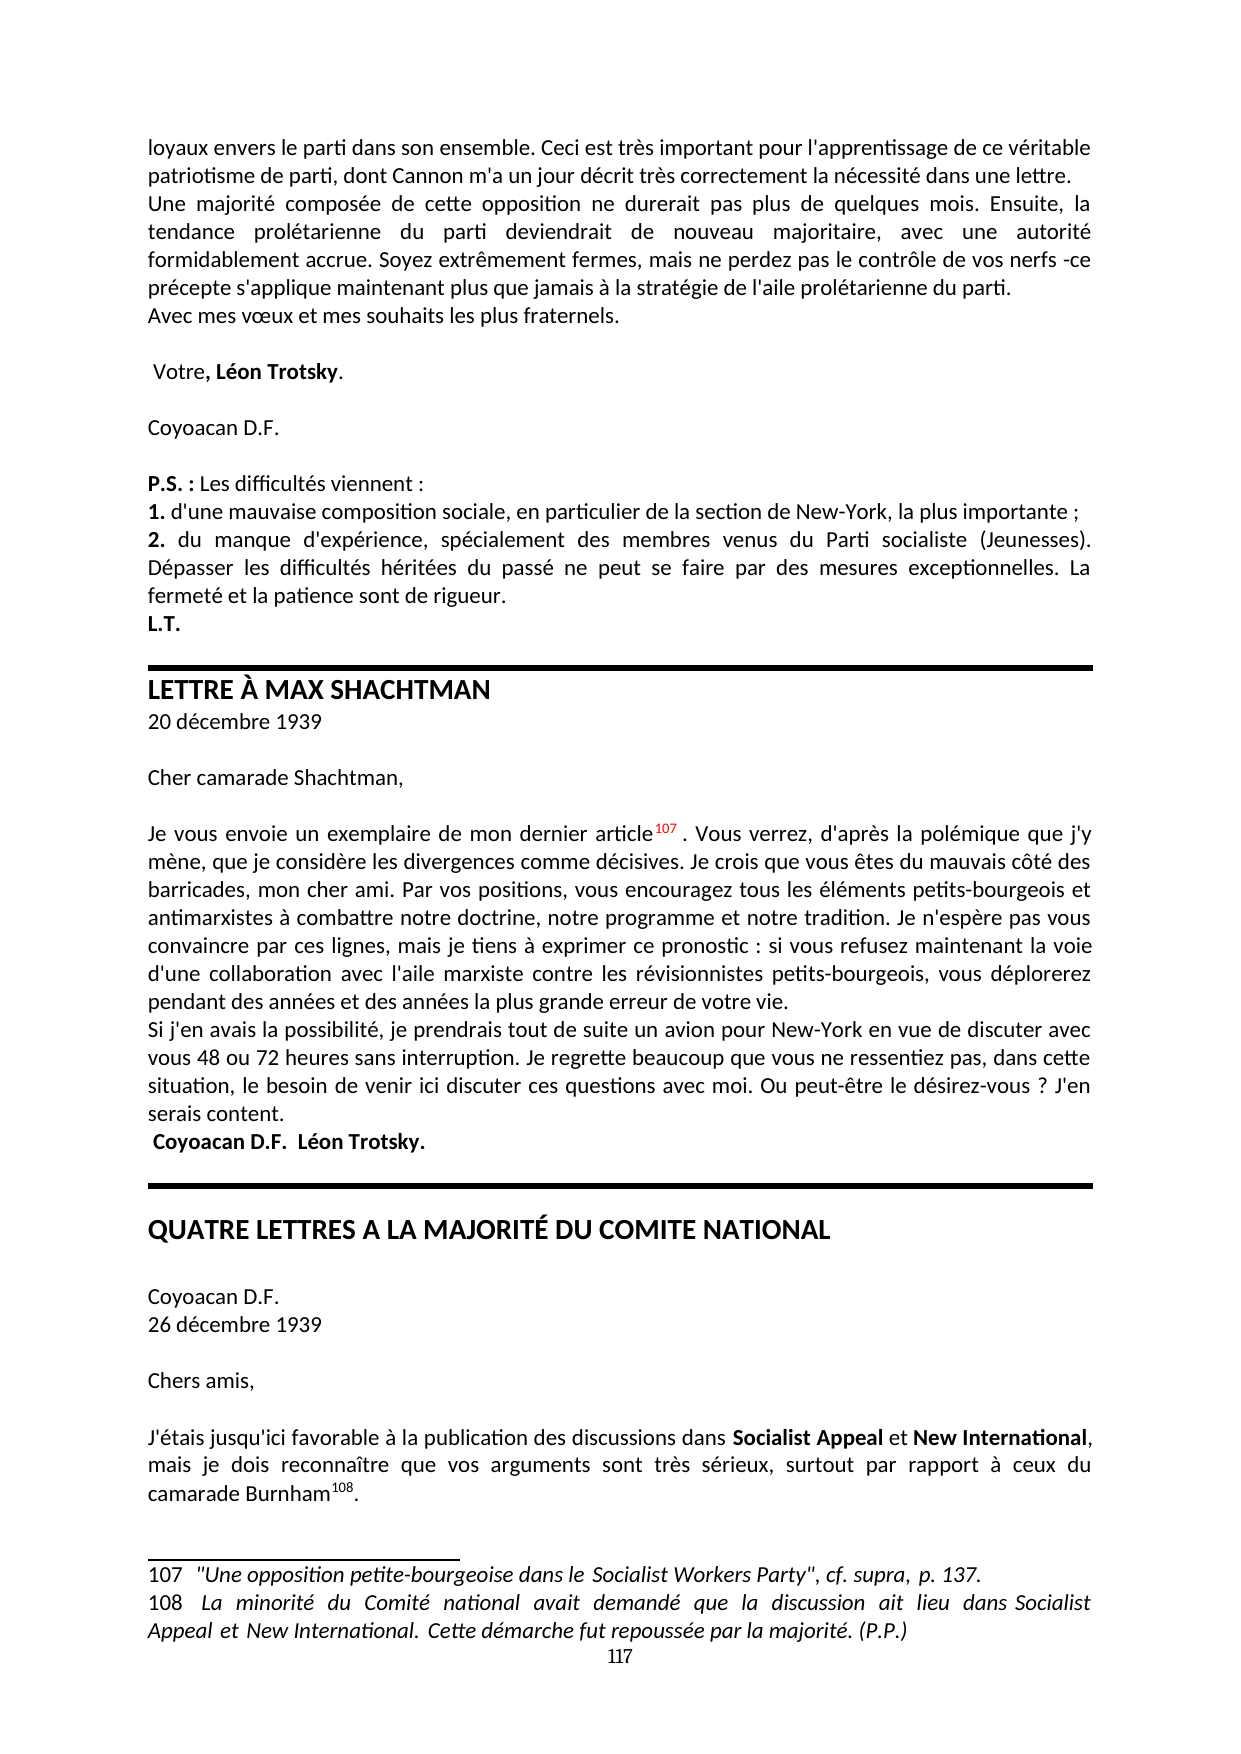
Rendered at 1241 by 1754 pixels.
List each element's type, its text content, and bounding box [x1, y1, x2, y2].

text J'étais jusqu'ici favorable à la publication des discussions dans Socialist Appeal et New International, mais je dois reconnaître que vos arguments sont très sérieux, surtout par rapport à ceux du camarade Burnham. [148, 1423, 1093, 1507]
text Si j'en avais la possibilité, je prendrais tout de suite un avion pour New-York en vue de discuter avec vous 48 ou 72 heures sans interruption. Je regrette beaucoup que vous ne ressentiez pas, dans cette situation, le besoin de venir ici discuter ces questions avec moi. Ou peut-être le désirez-vous ? J'en serais content. [148, 1015, 1093, 1127]
text Chers amis, [148, 1367, 1093, 1394]
text 20 décembre 1939 [148, 707, 1093, 735]
text 26 décembre 1939 [148, 1311, 1093, 1338]
text Je vous envoie un exemplaire de mon dernier article . Vous verrez, d'après la polémique que j'y mène, que je considère les divergences comme décisives. Je crois que vous êtes du mauvais côté des barricades, mon cher ami. Par vos positions, vous encouragez tous les éléments petits-bourgeois et antimarxistes à combattre notre doctrine, notre programme et notre tradition. Je n'espère pas vous convaincre par ces lignes, mais je tiens à exprimer ce pronostic : si vous refusez maintenant la voie d'une collaboration avec l'aile marxiste contre les révisionnistes petits-bourgeois, vous déplorerez pendant des années et des années la plus grande erreur de votre vie. [148, 819, 1093, 1015]
text Cher camarade Shachtman, [148, 763, 1093, 791]
text LETTRE À MAX SHACHTMAN [148, 671, 1093, 707]
text P.S. : Les difficultés viennent : [148, 469, 1093, 497]
text Coyoacan D.F. [148, 413, 1093, 441]
text La minorité du Comité national avait demandé que la discussion ait lieu dans Socialist Appeal et New International. Cette démarche fut repoussée par la majorité. (P.P.) [148, 1588, 1093, 1644]
text Coyoacan D.F. Léon Trotsky. [148, 1127, 1093, 1155]
text QUATRE LETTRES A LA MAJORITÉ DU COMITE NATIONAL [148, 1211, 1093, 1247]
text 1. d'une mauvaise composition sociale, en particulier de la section de New-York, la plus importante ; [148, 497, 1093, 525]
text Coyoacan D.F. [148, 1282, 1093, 1311]
text 2. du manque d'expérience, spécialement des membres venus du Parti socialiste (Jeunesses). Dépasser les difficultés héritées du passé ne peut se faire par des mesures exceptionnelles. La fermeté et la patience sont de rigueur. [148, 525, 1093, 609]
text "Une opposition petite-bourgeoise dans le Socialist Workers Party", cf. supra, p. 137. [148, 1560, 1093, 1588]
text Votre, Léon Trotsky. [148, 357, 1093, 385]
text Avec mes vœux et mes souhaits les plus fraternels. [148, 301, 1093, 329]
text loyaux envers le parti dans son ensemble. Ceci est très important pour l'apprentissage de ce véritable patriotisme de parti, dont Cannon m'a un jour décrit très correctement la nécessité dans une lettre. [148, 133, 1093, 189]
text L.T. [148, 609, 1093, 637]
text Une majorité composée de cette opposition ne durerait pas plus de quelques mois. Ensuite, la tendance prolétarienne du parti deviendrait de nouveau majoritaire, avec une autorité formidablement accrue. Soyez extrêmement fermes, mais ne perdez pas le contrôle de vos nerfs -ce précepte s'applique maintenant plus que jamais à la stratégie de l'aile prolétarienne du parti. [148, 189, 1093, 301]
